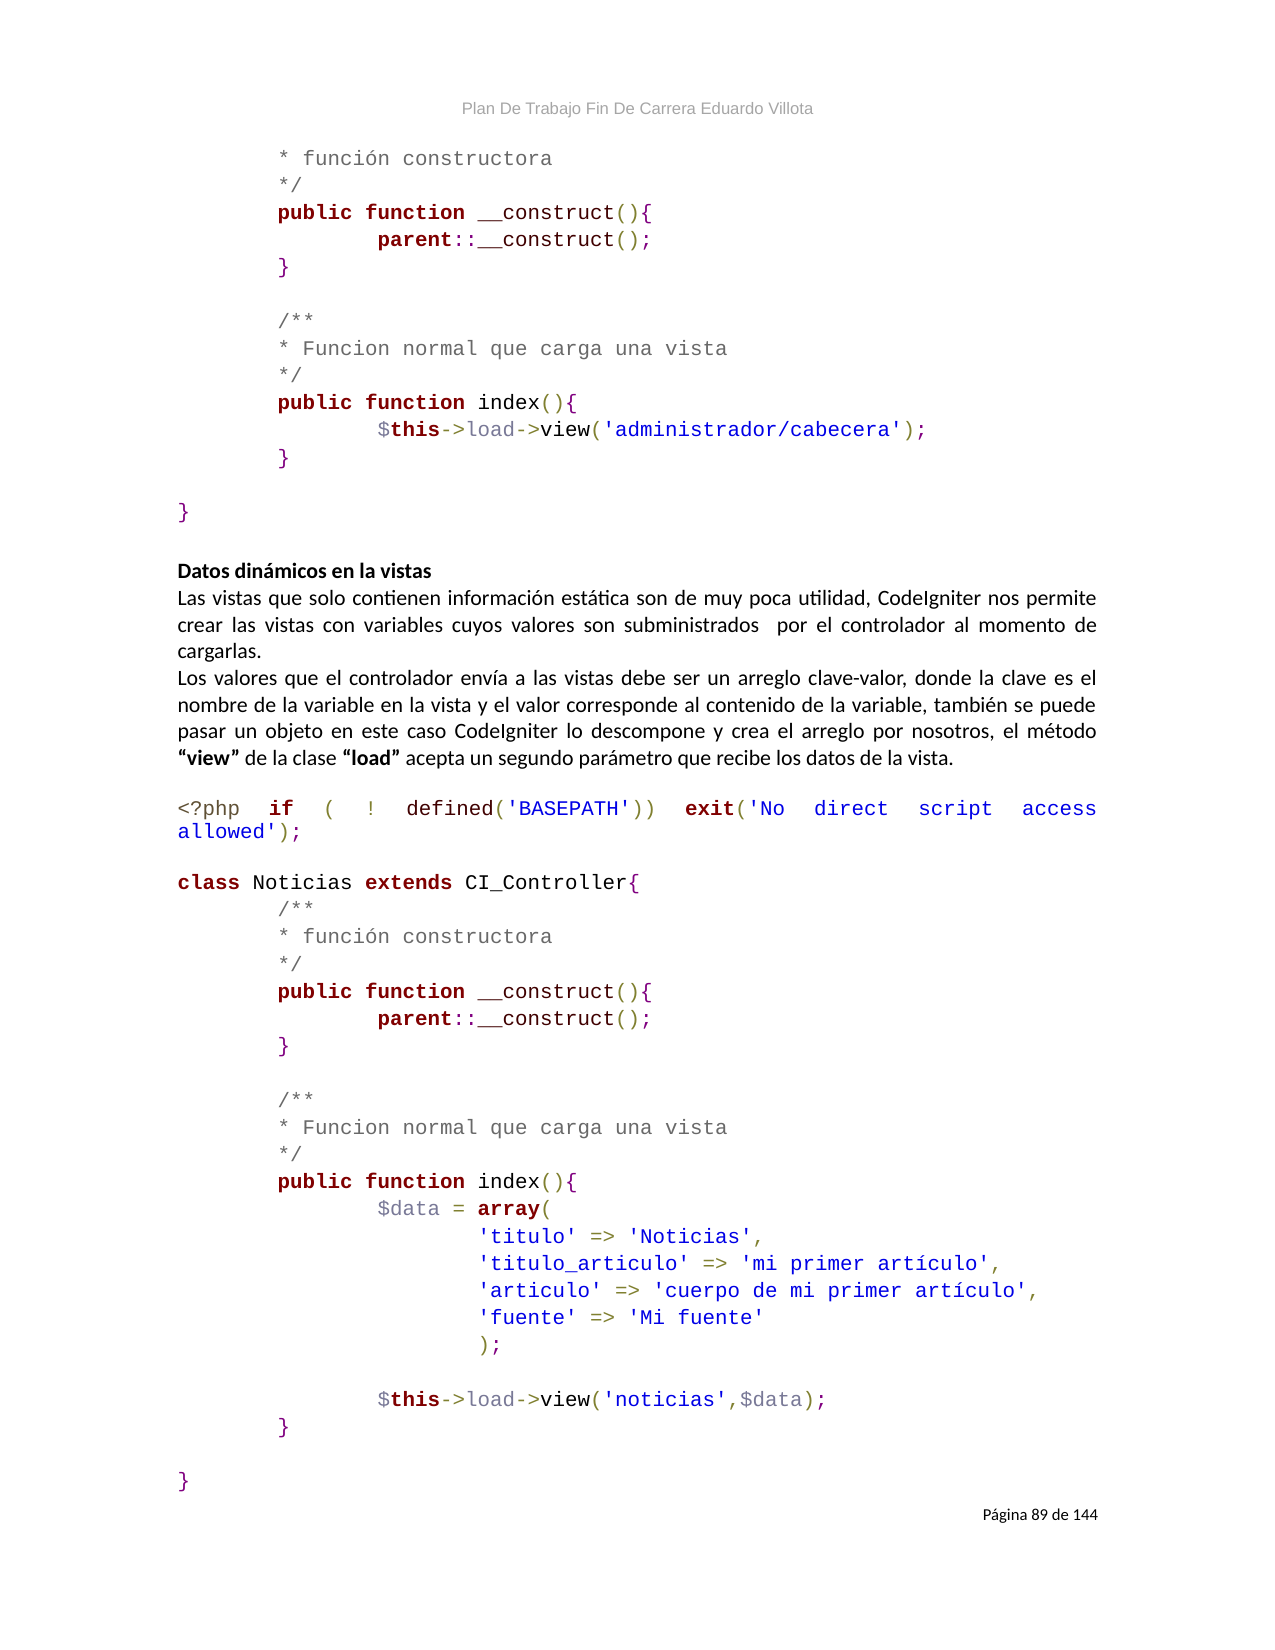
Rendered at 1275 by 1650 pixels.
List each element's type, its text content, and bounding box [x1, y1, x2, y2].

text } [177, 256, 1098, 280]
text } [177, 447, 1098, 470]
text */ [177, 365, 1098, 389]
text public function __construct(){ [177, 981, 1098, 1004]
text Datos dinámicos en la vistas [177, 558, 1098, 584]
text } [177, 1035, 1098, 1059]
text * función constructora [177, 927, 1098, 950]
text $data = array( [177, 1198, 1098, 1222]
text ); [177, 1334, 1098, 1358]
text */ [177, 1144, 1098, 1168]
text * Funcion normal que carga una vista [177, 1117, 1098, 1141]
text 'titulo_articulo' => 'mi primer artículo', [177, 1253, 1098, 1276]
text */ [177, 175, 1098, 198]
text public function index(){ [177, 392, 1098, 416]
text public function __construct(){ [177, 202, 1098, 226]
text Las vistas que solo contienen información estática son de muy poca utilidad, CodeIgniter nos permite crear las vistas con variables cuyos valores son subministrados por el controlador al momento de cargarlas. [177, 584, 1098, 664]
text Los valores que el controlador envía a las vistas debe ser un arreglo clave-valor, donde la clave es el nombre de la variable en la vista y el valor corresponde al contenido de la variable, también se puede pasar un objeto en este caso CodeIgniter lo descompone y crea el arreglo por nosotros, el método “view” de la clase “load” acepta un segundo parámetro que recibe los datos de la vista. [177, 664, 1098, 771]
text class Noticias extends CI_Controller{ [177, 872, 1098, 896]
text } [177, 1470, 1098, 1494]
text parent::__construct(); [177, 1008, 1098, 1032]
text } [177, 1416, 1098, 1439]
text 'titulo' => 'Noticias', [177, 1226, 1098, 1249]
text */ [177, 954, 1098, 977]
text /** [177, 899, 1098, 923]
text $this->load->view('noticias',$data); [177, 1389, 1098, 1412]
text /** [177, 1090, 1098, 1113]
text * función constructora [177, 148, 1098, 171]
text 'articulo' => 'cuerpo de mi primer artículo', [177, 1280, 1098, 1304]
text parent::__construct(); [177, 229, 1098, 253]
text <?php if ( ! defined('BASEPATH')) exit('No direct script access allowed'); [177, 798, 1098, 845]
text public function index(){ [177, 1171, 1098, 1195]
text /** [177, 311, 1098, 334]
text } [177, 501, 1098, 525]
text * Funcion normal que carga una vista [177, 338, 1098, 362]
text 'fuente' => 'Mi fuente' [177, 1307, 1098, 1331]
text $this->load->view('administrador/cabecera'); [177, 419, 1098, 443]
